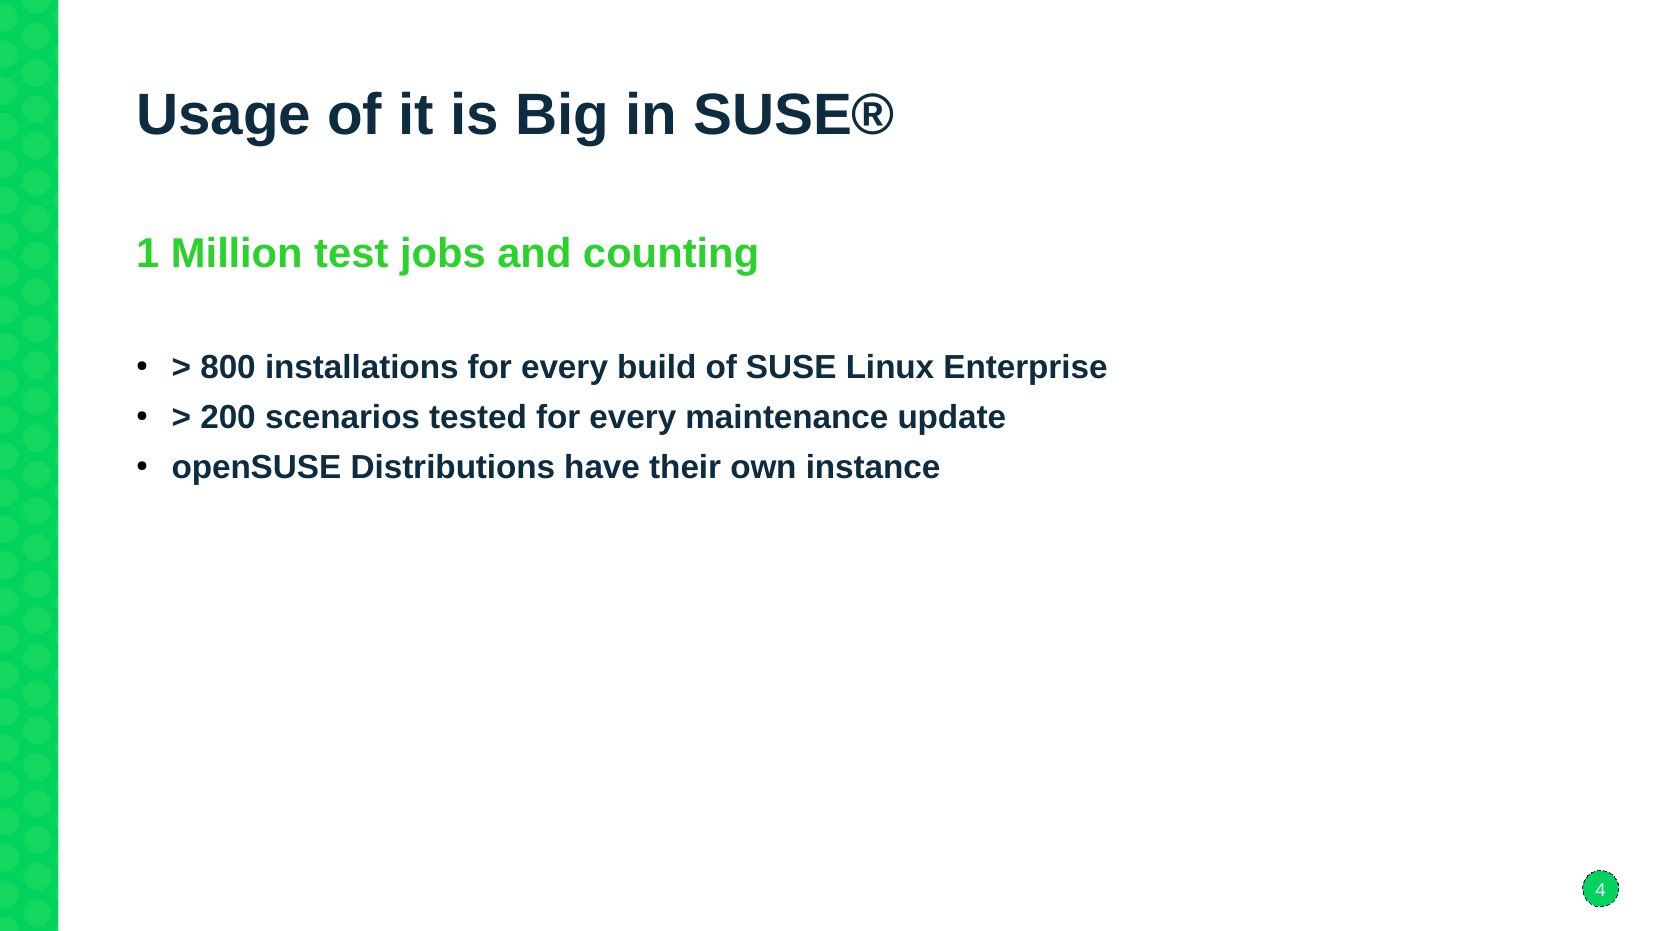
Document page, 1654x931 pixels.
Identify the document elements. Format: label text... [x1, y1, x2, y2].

picture [0, 0, 76, 931]
list 1 Million test jobs and counting > 800 installations for every build of SUSE Linux Enterprise > 200 scenarios tested for every maintenance update openSUSE Distributions have their own instance [121, 217, 1531, 825]
title Usage of it is Big in SUSE® [121, 37, 1531, 193]
